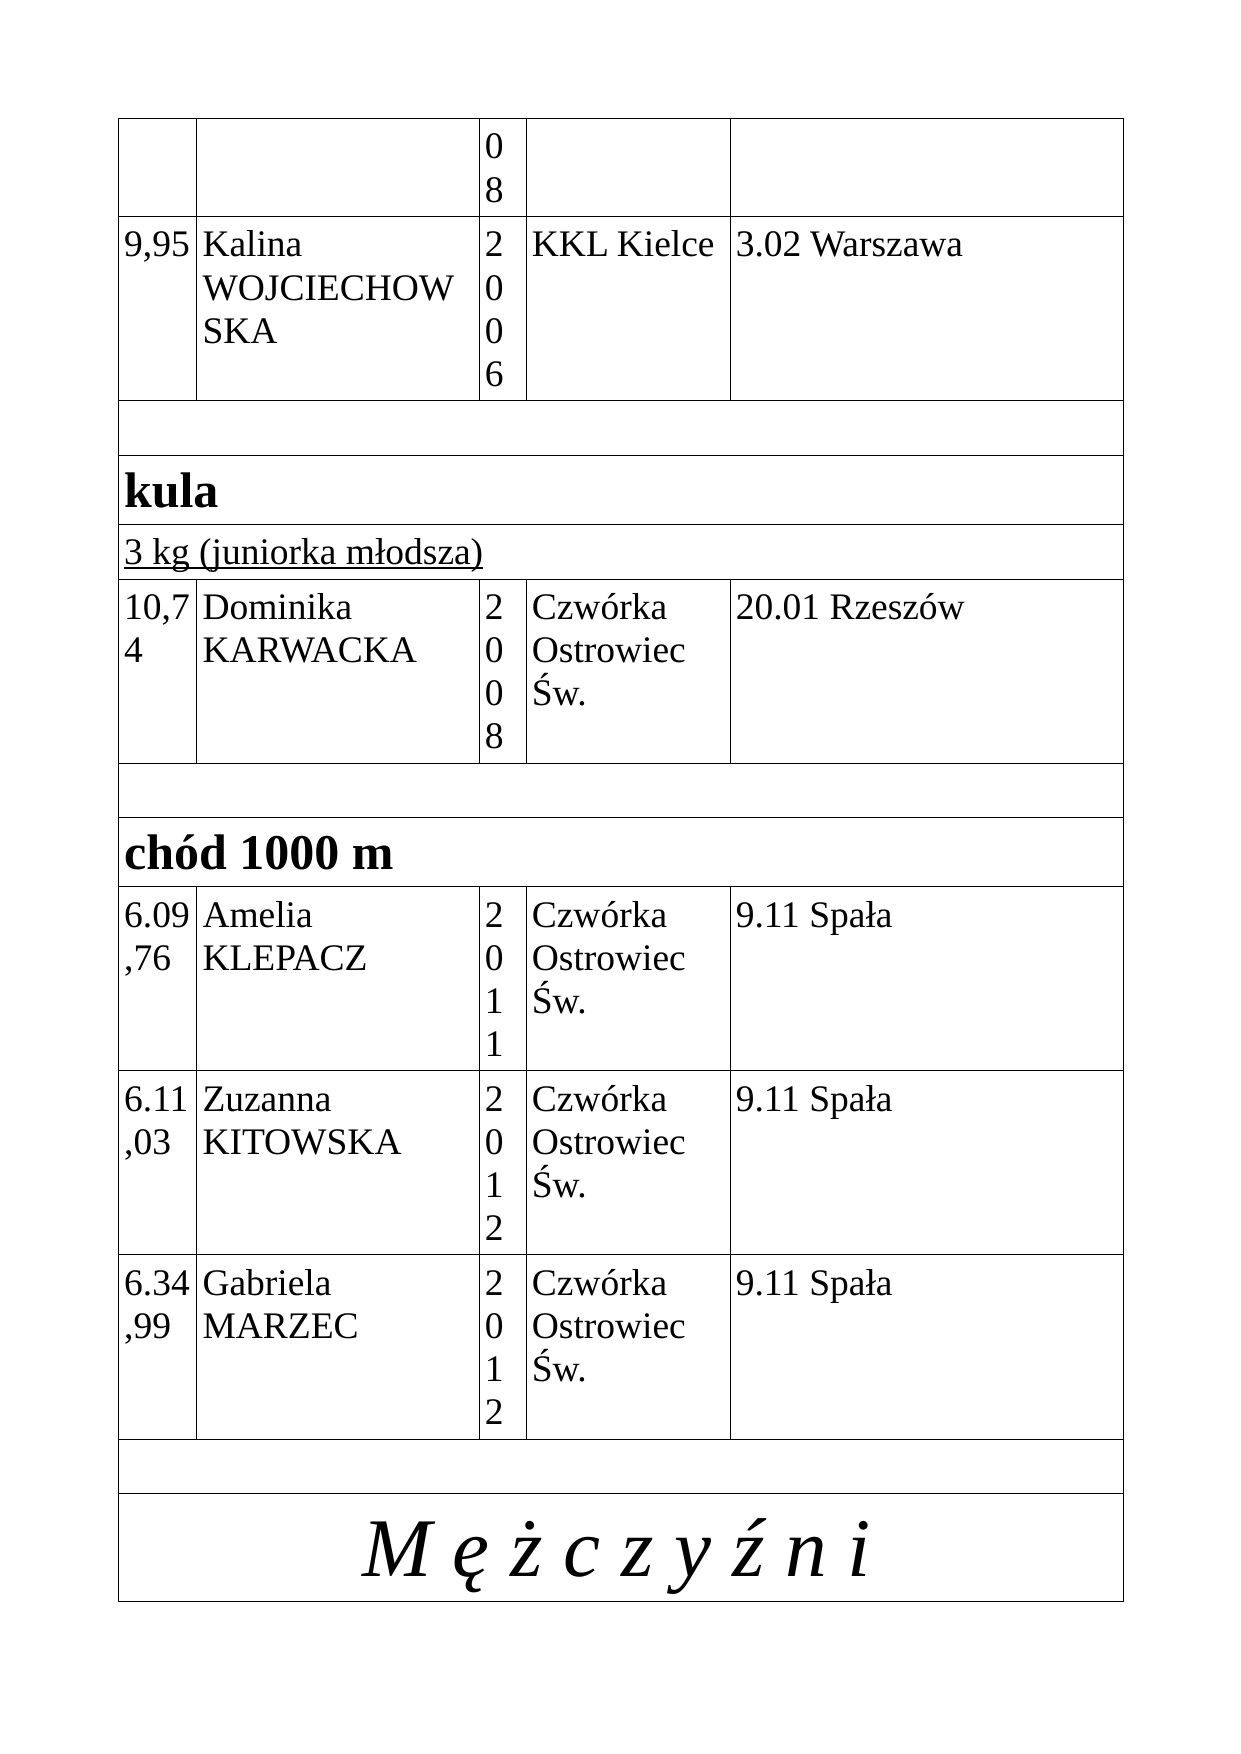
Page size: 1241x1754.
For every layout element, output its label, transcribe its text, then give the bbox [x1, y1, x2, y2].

table_cell [119, 1440, 1123, 1493]
table_cell Amelia KLEPACZ [197, 887, 479, 1070]
table_cell 6.11,03 [119, 1071, 196, 1254]
table_cell Kalina WOJCIECHOWSKA [197, 217, 479, 400]
table_cell Czwórka Ostrowiec Św. [527, 580, 730, 762]
table_cell chód 1000 m [119, 818, 1123, 886]
table_cell Gabriela MARZEC [197, 1255, 479, 1438]
table_cell 2008 [480, 580, 526, 762]
table_cell Czwórka Ostrowiec Św. [527, 1071, 730, 1254]
table_cell 2011 [480, 887, 526, 1070]
table_cell 9.11 Spała [731, 1255, 1123, 1438]
table_cell 2006 [480, 217, 526, 400]
table_cell [527, 119, 730, 216]
table_cell Zuzanna KITOWSKA [197, 1071, 479, 1254]
table_cell Dominika KARWACKA [197, 580, 479, 762]
table_cell 08 [480, 119, 526, 216]
table_cell Czwórka Ostrowiec Św. [527, 887, 730, 1070]
table_cell kula [119, 456, 1123, 524]
table_cell [119, 764, 1123, 817]
table_cell 6.34,99 [119, 1255, 196, 1438]
table_cell 9.11 Spała [731, 1071, 1123, 1254]
table_cell KKL Kielce [527, 217, 730, 400]
table_cell 2012 [480, 1255, 526, 1438]
table_cell [731, 119, 1123, 216]
table_cell M ę ż c z y ź n i [119, 1494, 1123, 1601]
table_cell 3 kg (juniorka młodsza) [119, 525, 1123, 578]
table_cell 2012 [480, 1071, 526, 1254]
table_cell 6.09,76 [119, 887, 196, 1070]
table_cell 10,74 [119, 580, 196, 762]
table_cell 9,95 [119, 217, 196, 400]
table_cell 20.01 Rzeszów [731, 580, 1123, 762]
table_cell 9.11 Spała [731, 887, 1123, 1070]
table_cell Czwórka Ostrowiec Św. [527, 1255, 730, 1438]
table_cell [119, 401, 1123, 455]
table_cell 3.02 Warszawa [731, 217, 1123, 400]
table_cell [119, 119, 196, 216]
table_cell [197, 119, 479, 216]
